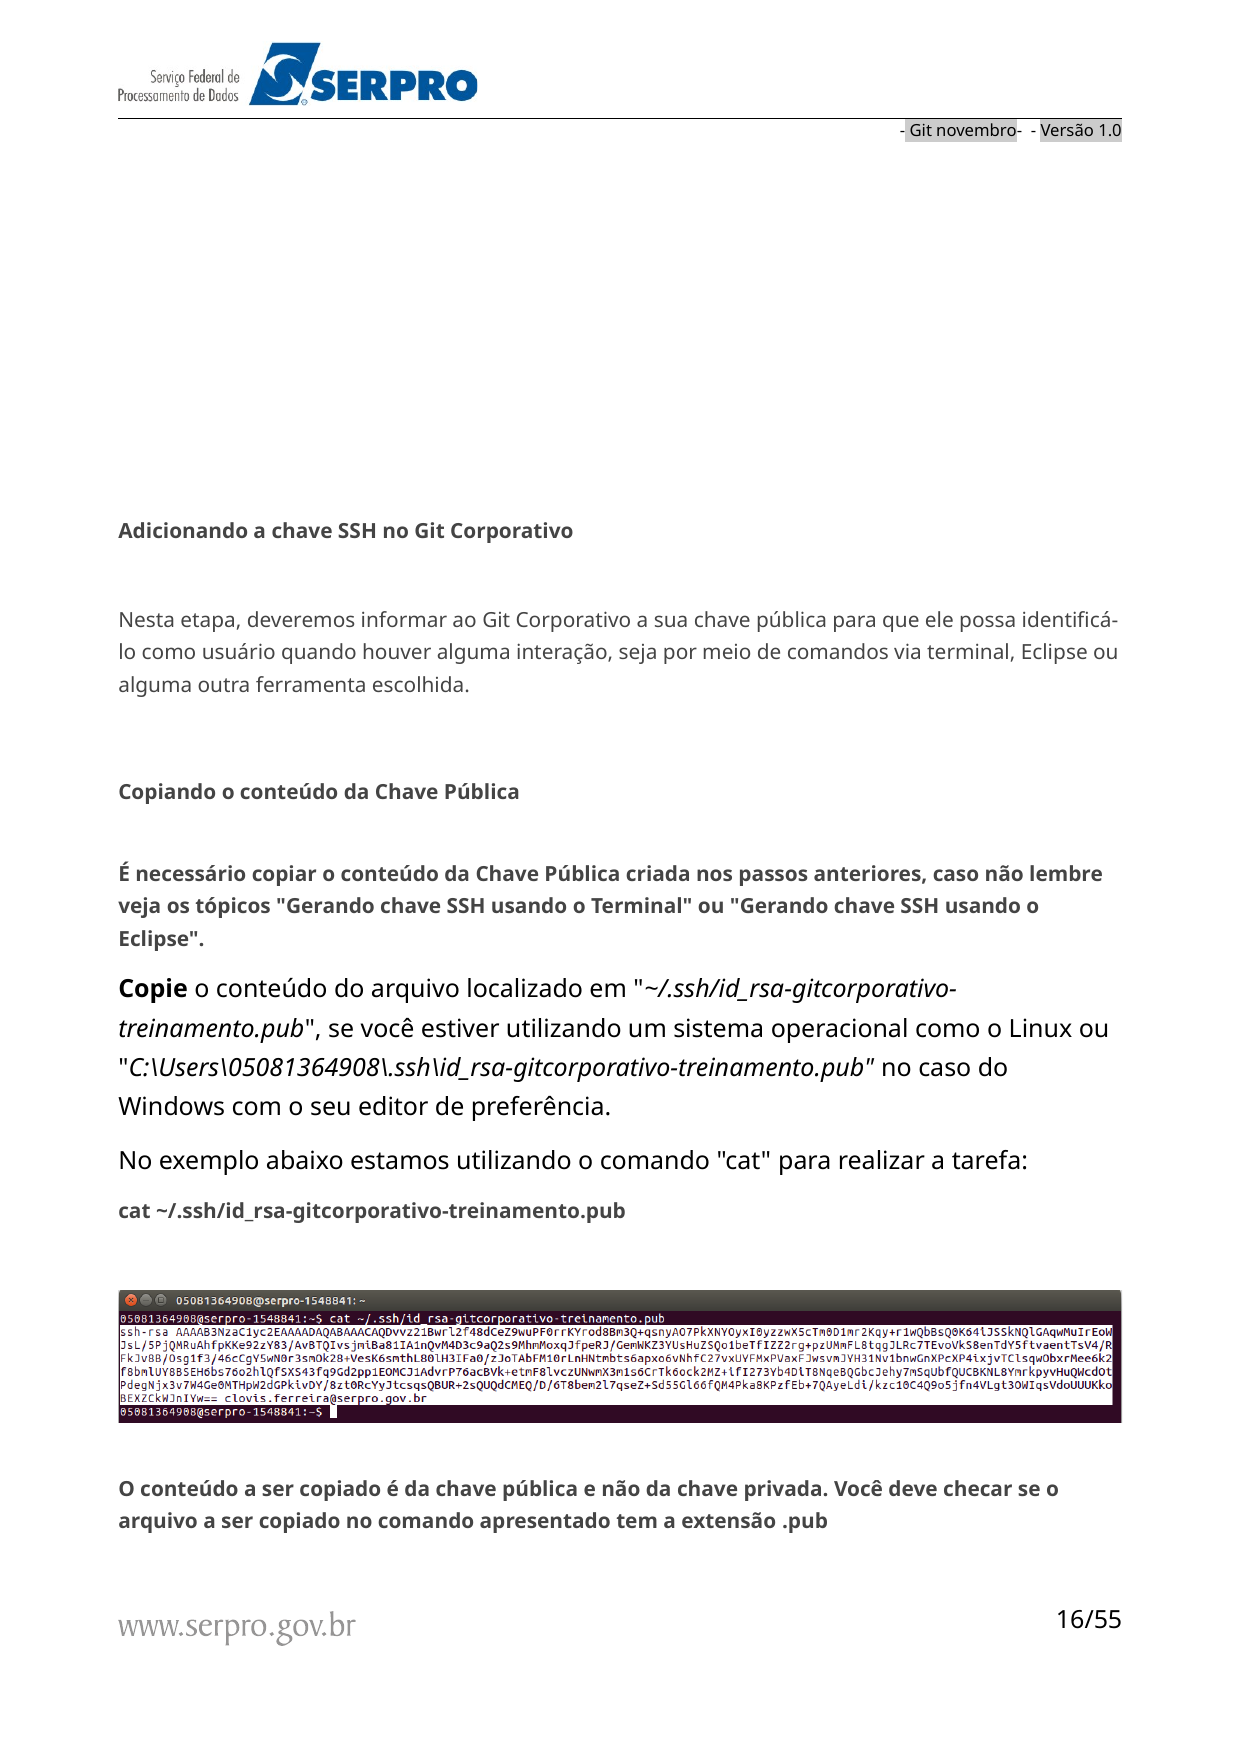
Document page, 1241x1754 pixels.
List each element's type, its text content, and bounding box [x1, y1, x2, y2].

text O conteúdo a ser copiado é da chave pública e não da chave privada. Você deve checar se o arquivo a ser copiado no comando apresentado tem a extensão .pub [118, 1474, 1122, 1535]
picture [118, 41, 478, 106]
subtitle Adicionando a chave SSH no Git Corporativo [118, 517, 1122, 545]
text Copie o conteúdo do arquivo localizado em "~/.ssh/id_rsa-gitcorporativo-treinamento.pub", se você estiver utilizando um sistema operacional como o Linux ou "C:\Users\05081364908\.ssh\id_rsa-gitcorporativo-treinamento.pub" no caso do Windows com o seu editor de preferência. [118, 971, 1122, 1123]
text Nesta etapa, deveremos informar ao Git Corporativo a sua chave pública para que ele possa identificá-lo como usuário quando houver alguma interação, seja por meio de comandos via terminal, Eclipse ou alguma outra ferramenta escolhida. [118, 605, 1122, 698]
text No exemplo abaixo estamos utilizando o comando "cat" para realizar a tarefa: [118, 1142, 1122, 1176]
text É necessário copiar o conteúdo da Chave Pública criada nos passos anteriores, caso não lembre veja os tópicos "Gerando chave SSH usando o Terminal" ou "Gerando chave SSH usando o Eclipse". [118, 859, 1122, 952]
text cat ~/.ssh/id_rsa-gitcorporativo-treinamento.pub [118, 1196, 1122, 1224]
picture [118, 1290, 1123, 1423]
subtitle Copiando o conteúdo da Chave Pública [118, 777, 1122, 805]
